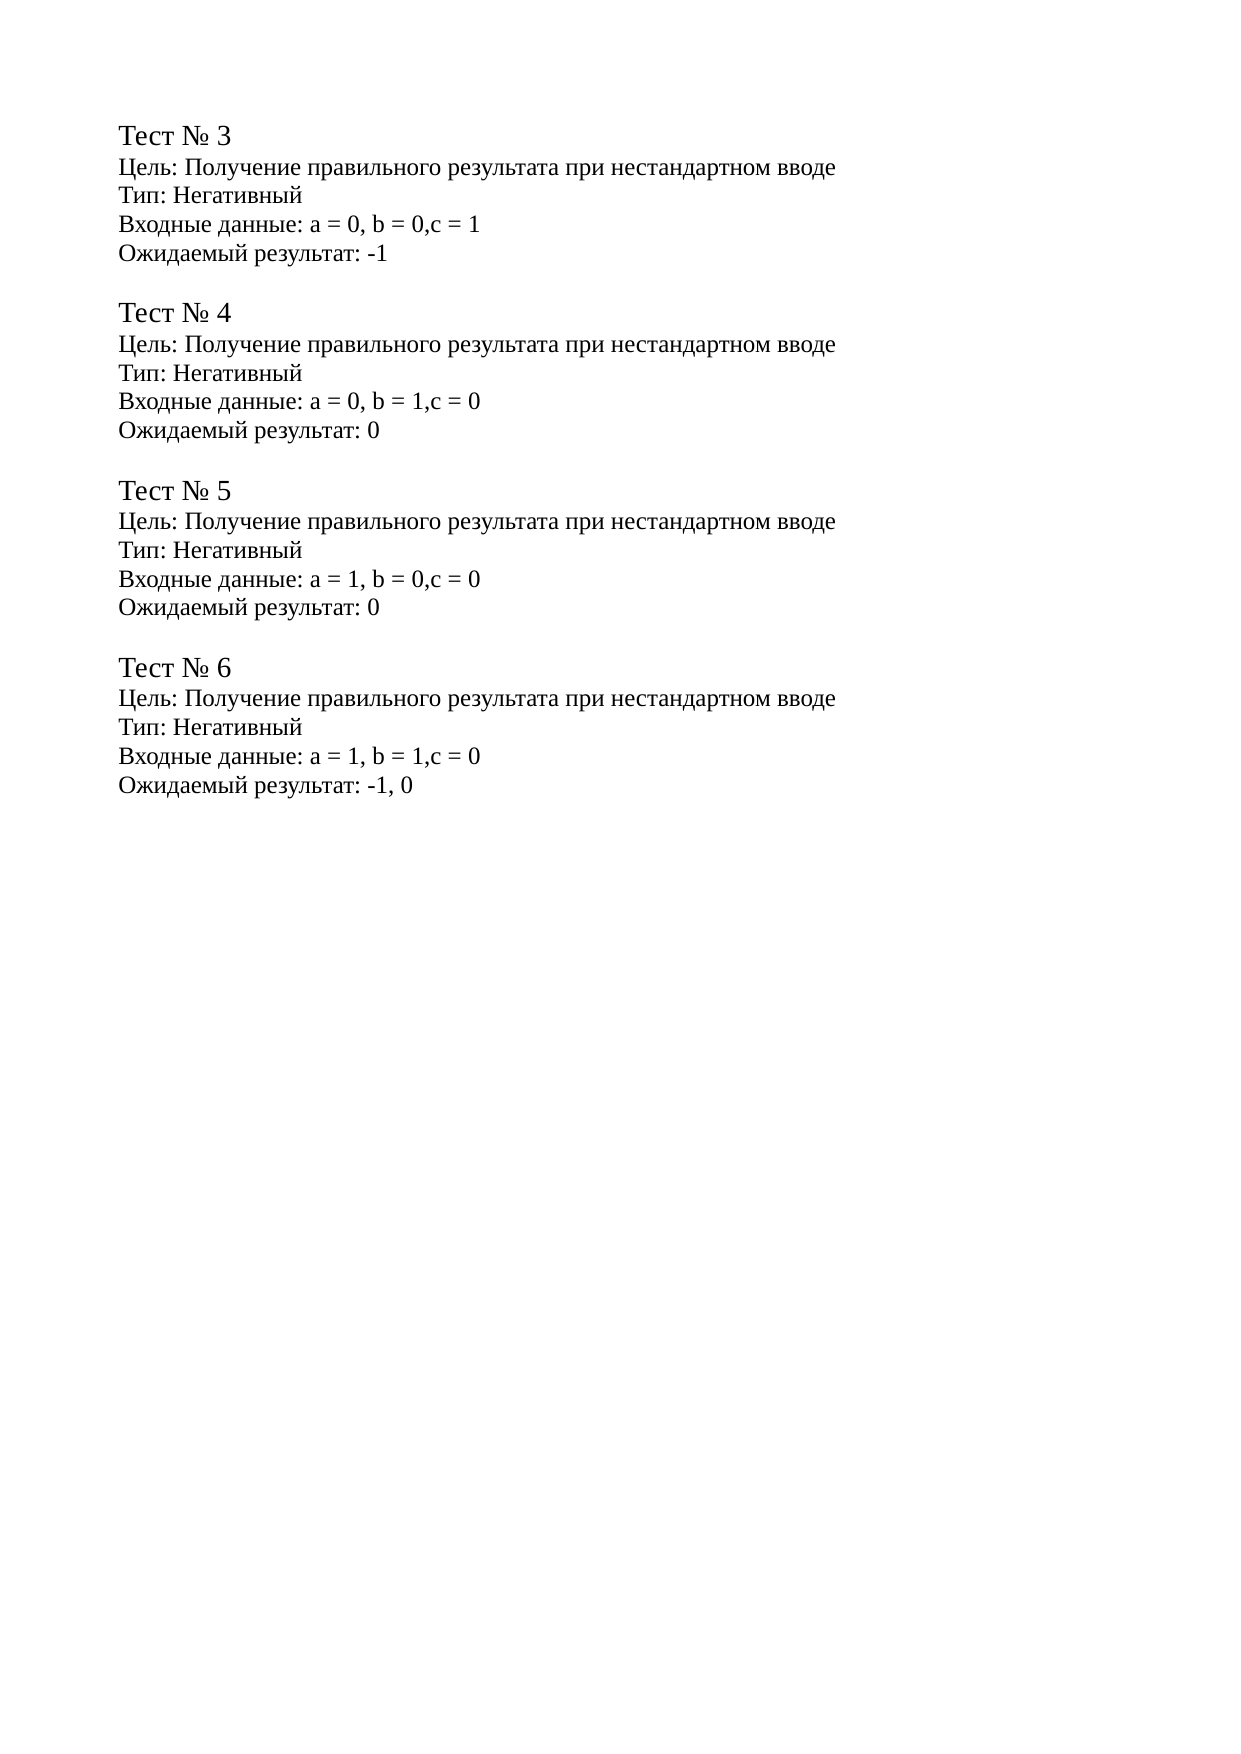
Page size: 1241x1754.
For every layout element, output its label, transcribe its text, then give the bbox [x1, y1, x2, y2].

text Тест № 6 [118, 650, 1122, 683]
text Входные данные: a = 1, b = 1,c = 0 [118, 741, 1122, 770]
text Цель: Получение правильного результата при нестандартном вводе [118, 506, 1122, 535]
text Цель: Получение правильного результата при нестандартном вводе [118, 329, 1122, 358]
text Входные данные: a = 0, b = 0,c = 1 [118, 209, 1122, 238]
text Тест № 3 [118, 118, 1122, 152]
text Тип: Негативный [118, 180, 1122, 209]
text Ожидаемый результат: -1, 0 [118, 770, 1122, 798]
text Ожидаемый результат: 0 [118, 592, 1122, 621]
text Ожидаемый результат: -1 [118, 238, 1122, 267]
text Цель: Получение правильного результата при нестандартном вводе [118, 683, 1122, 712]
text Входные данные: a = 1, b = 0,c = 0 [118, 564, 1122, 592]
text Тип: Негативный [118, 712, 1122, 741]
text Ожидаемый результат: 0 [118, 415, 1122, 444]
text Тип: Негативный [118, 358, 1122, 386]
text Тест № 5 [118, 473, 1122, 506]
text Входные данные: a = 0, b = 1,c = 0 [118, 386, 1122, 415]
text Цель: Получение правильного результата при нестандартном вводе [118, 152, 1122, 180]
text Тест № 4 [118, 295, 1122, 329]
text Тип: Негативный [118, 535, 1122, 564]
